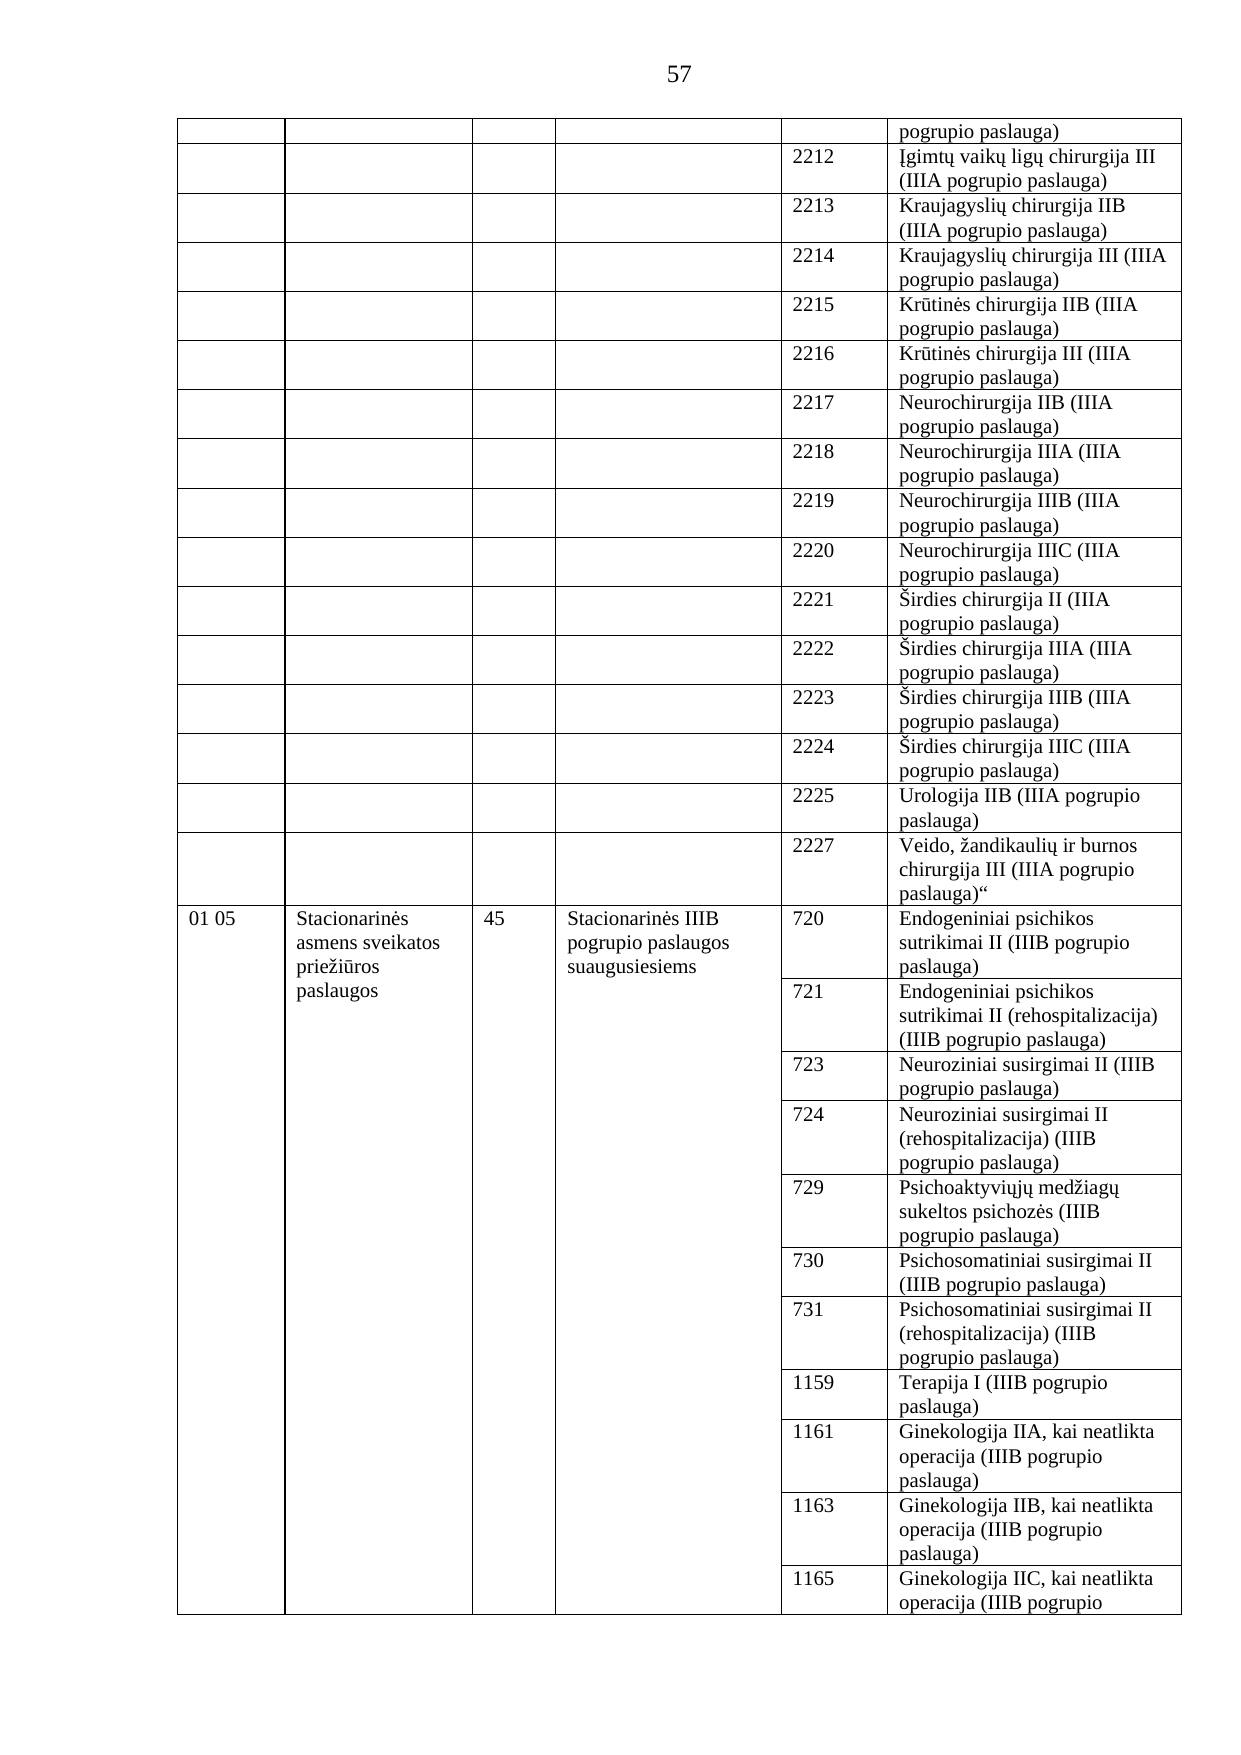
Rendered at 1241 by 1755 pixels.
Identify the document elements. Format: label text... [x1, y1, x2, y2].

table_cell [178, 538, 284, 586]
table_cell 45 [473, 906, 555, 1614]
table_cell [286, 734, 472, 782]
table_cell Psichosomatiniai susirgimai II (IIIB pogrupio paslauga) [888, 1248, 1181, 1296]
table_cell [782, 119, 887, 143]
table_cell Neurochirurgija IIB (IIIA pogrupio paslauga) [888, 390, 1181, 438]
table_cell [286, 784, 472, 832]
table_cell [556, 489, 781, 537]
table_cell [556, 439, 781, 487]
table_cell [556, 784, 781, 832]
table_cell [556, 194, 781, 242]
table_cell 01 05 [178, 906, 284, 1614]
table_cell [556, 119, 781, 143]
table_cell [286, 390, 472, 438]
table_cell [556, 833, 781, 905]
table_cell [556, 144, 781, 192]
table_cell [178, 341, 284, 389]
table_cell [178, 833, 284, 905]
table_cell [473, 784, 555, 832]
table_cell [473, 439, 555, 487]
table_cell [556, 685, 781, 733]
table_cell Širdies chirurgija IIIA (IIIA pogrupio paslauga) [888, 636, 1181, 684]
table_cell 2219 [782, 489, 887, 537]
table_cell 2215 [782, 292, 887, 340]
table_cell [286, 587, 472, 635]
table_cell 2227 [782, 833, 887, 905]
table_cell [178, 390, 284, 438]
table_cell [286, 489, 472, 537]
table_cell [286, 685, 472, 733]
table_cell [473, 734, 555, 782]
table_cell Širdies chirurgija IIIC (IIIA pogrupio paslauga) [888, 734, 1181, 782]
table_cell [178, 243, 284, 291]
table_cell [556, 341, 781, 389]
table_cell 2216 [782, 341, 887, 389]
table_cell [473, 636, 555, 684]
table_cell 729 [782, 1175, 887, 1247]
table_cell [286, 119, 472, 143]
table_cell [286, 538, 472, 586]
table_cell 721 [782, 979, 887, 1051]
table_cell 2217 [782, 390, 887, 438]
table_cell [556, 538, 781, 586]
table_cell [473, 685, 555, 733]
table_cell 730 [782, 1248, 887, 1296]
table_cell [178, 636, 284, 684]
table_cell Terapija I (IIIB pogrupio paslauga) [888, 1370, 1181, 1418]
table_cell 1165 [782, 1566, 887, 1614]
table_cell [473, 390, 555, 438]
table_cell 1161 [782, 1420, 887, 1492]
table_cell 2220 [782, 538, 887, 586]
table_cell [556, 390, 781, 438]
table_cell Neurochirurgija IIIA (IIIA pogrupio paslauga) [888, 439, 1181, 487]
table_cell [473, 833, 555, 905]
table_cell Urologija IIB (IIIA pogrupio paslauga) [888, 784, 1181, 832]
table_cell 2223 [782, 685, 887, 733]
table_cell Stacionarinės asmens sveikatos priežiūros paslaugos [286, 906, 472, 1614]
table_cell [473, 341, 555, 389]
table_cell Neurochirurgija IIIC (IIIA pogrupio paslauga) [888, 538, 1181, 586]
table_cell 720 [782, 906, 887, 978]
table_cell [178, 292, 284, 340]
table_cell [178, 439, 284, 487]
table_cell [556, 292, 781, 340]
table_cell Ginekologija IIA, kai neatlikta operacija (IIIB pogrupio paslauga) [888, 1420, 1181, 1492]
table_cell [473, 489, 555, 537]
table_cell [178, 119, 284, 143]
table_cell [473, 538, 555, 586]
table_cell 724 [782, 1101, 887, 1174]
table_cell [556, 734, 781, 782]
table_cell Neurochirurgija IIIB (IIIA pogrupio paslauga) [888, 489, 1181, 537]
table_cell Neuroziniai susirgimai II (IIIB pogrupio paslauga) [888, 1052, 1181, 1100]
table_cell 2221 [782, 587, 887, 635]
table_cell Psichoaktyviųjų medžiagų sukeltos psichozės (IIIB pogrupio paslauga) [888, 1175, 1181, 1247]
table_cell Kraujagyslių chirurgija IIB (IIIA pogrupio paslauga) [888, 194, 1181, 242]
table_cell 2212 [782, 144, 887, 192]
table_cell [286, 636, 472, 684]
table_cell [556, 636, 781, 684]
table_cell [286, 439, 472, 487]
table_cell [178, 194, 284, 242]
table_cell [473, 119, 555, 143]
table_cell [286, 243, 472, 291]
table_cell [178, 587, 284, 635]
table_cell 2213 [782, 194, 887, 242]
table_cell [178, 734, 284, 782]
table_cell Neuroziniai susirgimai II (rehospitalizacija) (IIIB pogrupio paslauga) [888, 1101, 1181, 1174]
table_cell 2225 [782, 784, 887, 832]
table_cell Krūtinės chirurgija IIB (IIIA pogrupio paslauga) [888, 292, 1181, 340]
table_cell [473, 243, 555, 291]
table_cell Ginekologija IIB, kai neatlikta operacija (IIIB pogrupio paslauga) [888, 1493, 1181, 1565]
table_cell 731 [782, 1297, 887, 1369]
table_cell 1159 [782, 1370, 887, 1418]
table_cell pogrupio paslauga) [888, 119, 1181, 143]
table_cell [286, 194, 472, 242]
table_cell [473, 587, 555, 635]
table_cell Širdies chirurgija II (IIIA pogrupio paslauga) [888, 587, 1181, 635]
table_cell 2214 [782, 243, 887, 291]
table_cell 1163 [782, 1493, 887, 1565]
table_cell [286, 144, 472, 192]
table_cell [556, 587, 781, 635]
table_cell [178, 144, 284, 192]
table_cell [286, 292, 472, 340]
table_cell Endogeniniai psichikos sutrikimai II (IIIB pogrupio paslauga) [888, 906, 1181, 978]
table_cell [178, 489, 284, 537]
table_cell Kraujagyslių chirurgija III (IIIA pogrupio paslauga) [888, 243, 1181, 291]
table_cell [556, 243, 781, 291]
table_cell [178, 784, 284, 832]
table_cell [473, 292, 555, 340]
table_cell Įgimtų vaikų ligų chirurgija III (IIIA pogrupio paslauga) [888, 144, 1181, 192]
table_cell 2218 [782, 439, 887, 487]
table_cell 723 [782, 1052, 887, 1100]
table_cell Veido, žandikaulių ir burnos chirurgija III (IIIA pogrupio paslauga)“ [888, 833, 1181, 905]
table_cell [178, 685, 284, 733]
table_cell [286, 833, 472, 905]
table_cell [286, 341, 472, 389]
table_cell Širdies chirurgija IIIB (IIIA pogrupio paslauga) [888, 685, 1181, 733]
table_cell [473, 194, 555, 242]
table_cell Psichosomatiniai susirgimai II (rehospitalizacija) (IIIB pogrupio paslauga) [888, 1297, 1181, 1369]
table_cell Ginekologija IIC, kai neatlikta operacija (IIIB pogrupio [888, 1566, 1181, 1614]
table_cell Stacionarinės IIIB pogrupio paslaugos suaugusiesiems [556, 906, 781, 1614]
table_cell Krūtinės chirurgija III (IIIA pogrupio paslauga) [888, 341, 1181, 389]
table_cell [473, 144, 555, 192]
table_cell 2224 [782, 734, 887, 782]
table_cell 2222 [782, 636, 887, 684]
table_cell Endogeniniai psichikos sutrikimai II (rehospitalizacija) (IIIB pogrupio paslauga) [888, 979, 1181, 1051]
